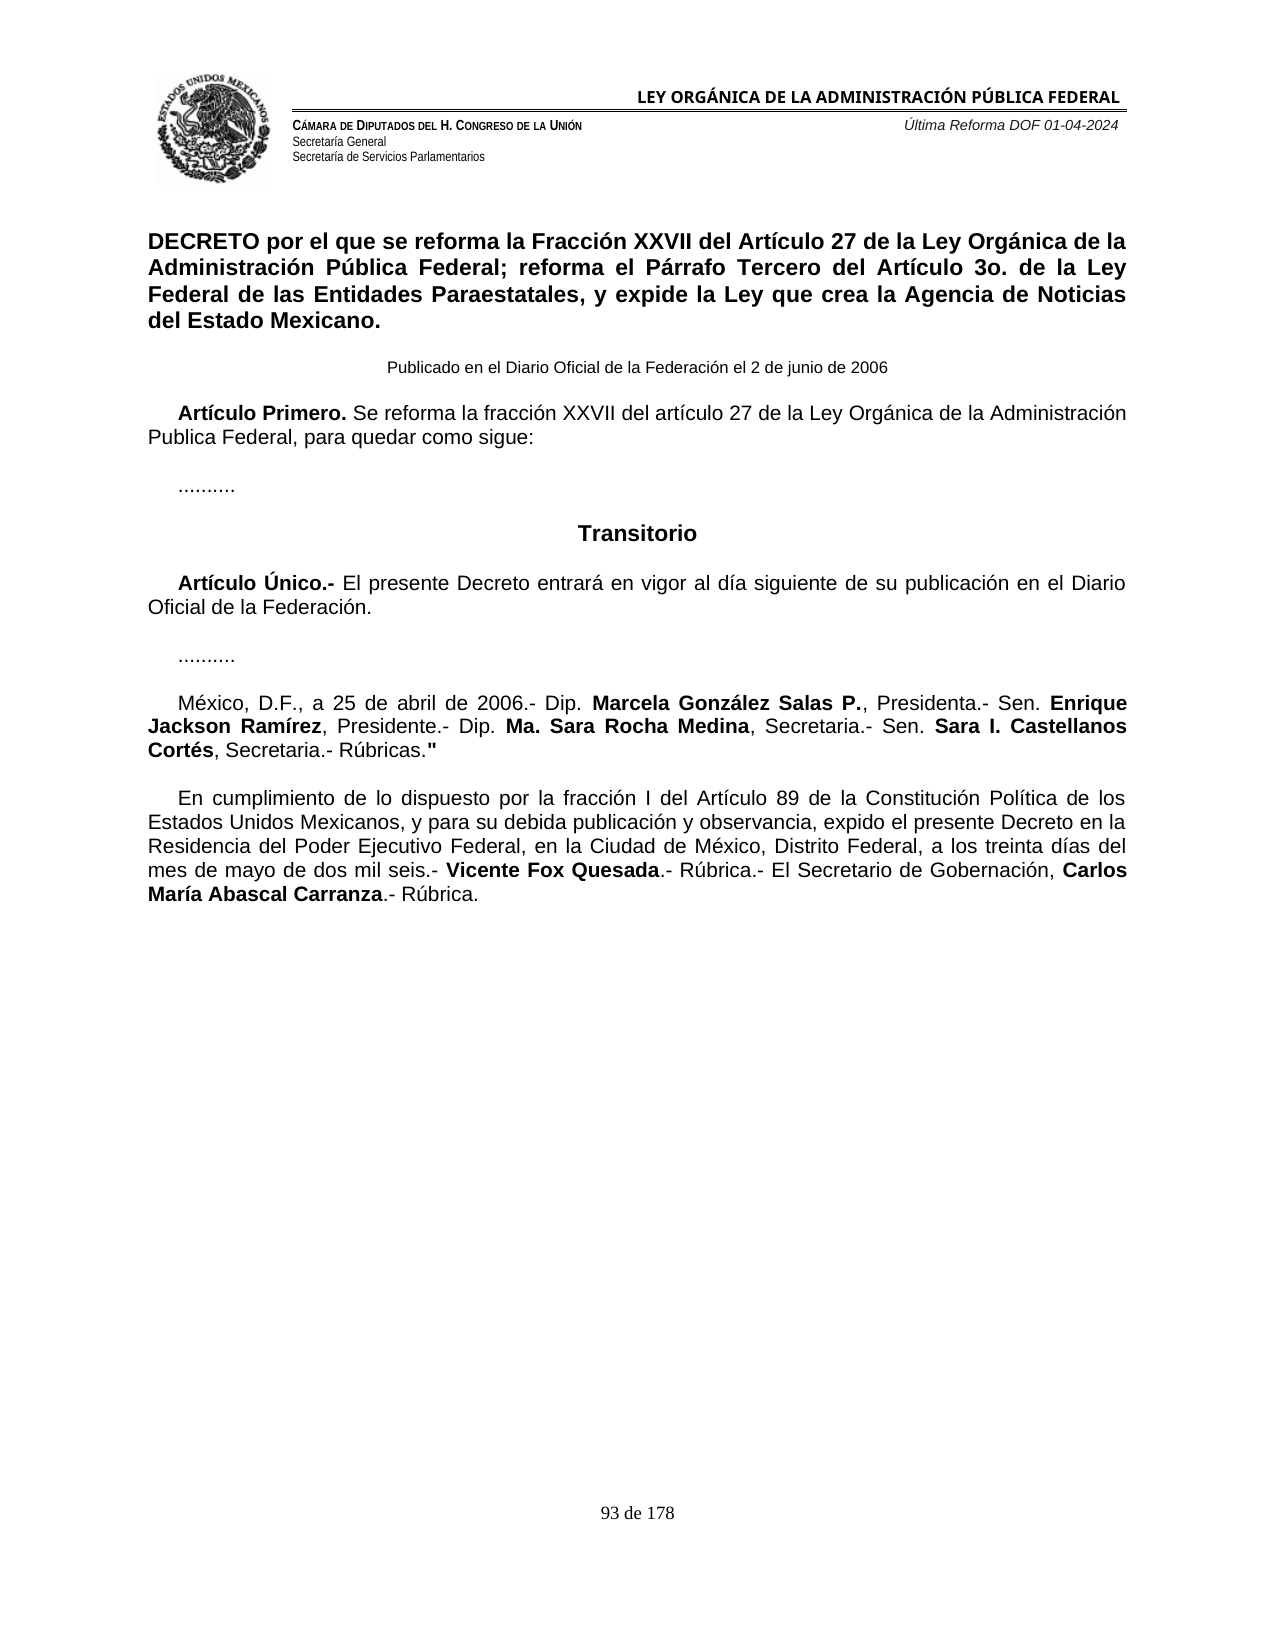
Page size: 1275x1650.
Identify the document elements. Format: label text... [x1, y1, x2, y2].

text México, D.F., a 25 de abril de 2006.- Dip. Marcela González Salas P., Presidenta.- Sen. Enrique Jackson Ramírez, Presidente.- Dip. Ma. Sara Rocha Medina, Secretaria.- Sen. Sara I. Castellanos Cortés, Secretaria.- Rúbricas." [148, 690, 1127, 762]
text Publicado en el Diario Oficial de la Federación el 2 de junio de 2006 [148, 357, 1127, 377]
text .......... [148, 642, 1127, 666]
text Transitorio [148, 520, 1127, 547]
text Artículo Primero. Se reforma la fracción XXVII del artículo 27 de la Ley Orgánica de la Administración Publica Federal, para quedar como sigue: [148, 401, 1127, 448]
text .......... [148, 472, 1127, 496]
text En cumplimiento de lo dispuesto por la fracción I del Artículo 89 de la Constitución Política de los Estados Unidos Mexicanos, y para su debida publicación y observancia, expido el presente Decreto en la Residencia del Poder Ejecutivo Federal, en la Ciudad de México, Distrito Federal, a los treinta días del mes de mayo de dos mil seis.- Vicente Fox Quesada.- Rúbrica.- El Secretario de Gobernación, Carlos María Abascal Carranza.- Rúbrica. [148, 786, 1127, 906]
text Artículo Único.- El presente Decreto entrará en vigor al día siguiente de su publicación en el Diario Oficial de la Federación. [148, 571, 1127, 618]
text DECRETO por el que se reforma la Fracción XXVII del Artículo 27 de la Ley Orgánica de la Administración Pública Federal; reforma el Párrafo Tercero del Artículo 3o. de la Ley Federal de las Entidades Paraestatales, y expide la Ley que crea la Agencia de Noticias del Estado Mexicano. [148, 228, 1127, 333]
